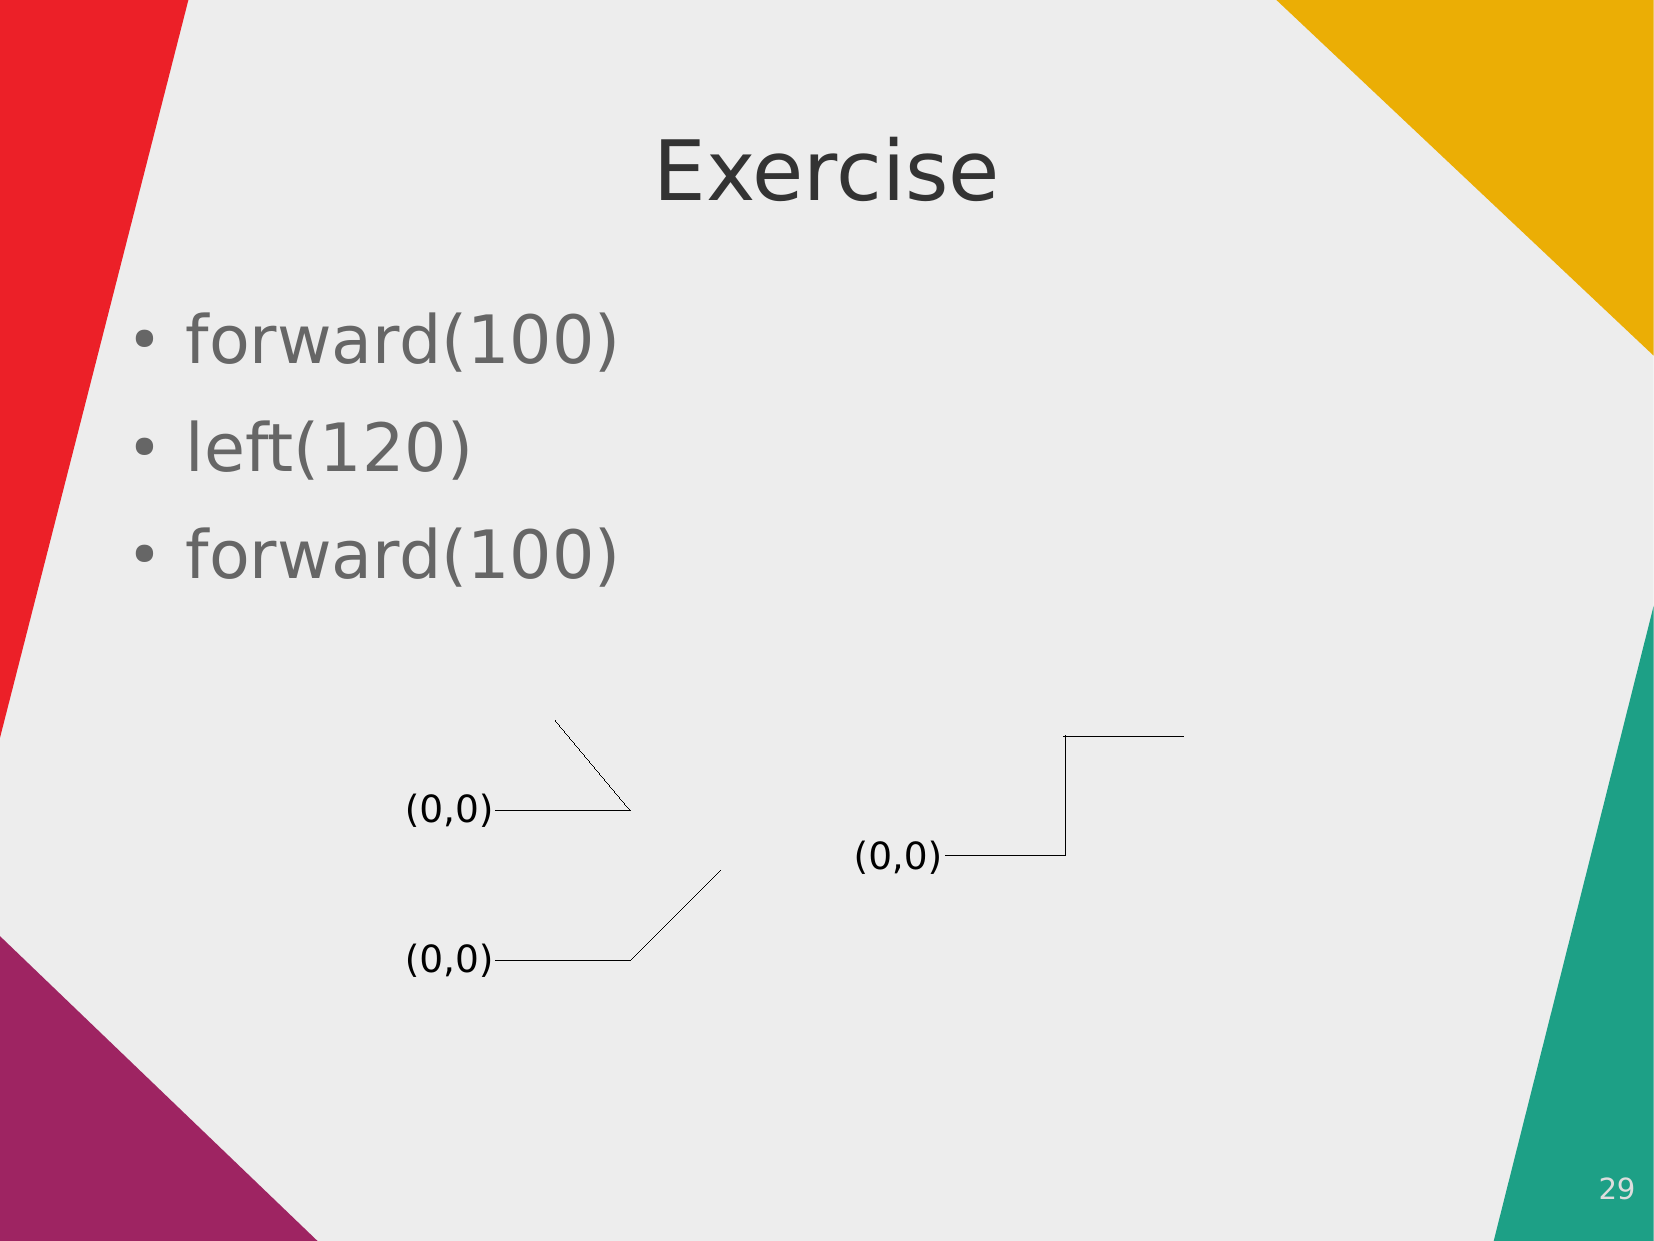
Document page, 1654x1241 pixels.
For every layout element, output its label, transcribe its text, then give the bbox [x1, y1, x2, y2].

title Exercise [114, 73, 1539, 271]
text_box (0,0) [838, 827, 1019, 973]
list forward(100) left(120) forward(100) [114, 302, 1539, 1033]
text_box (0,0) [390, 780, 571, 926]
text_box (0,0) [390, 930, 571, 1076]
